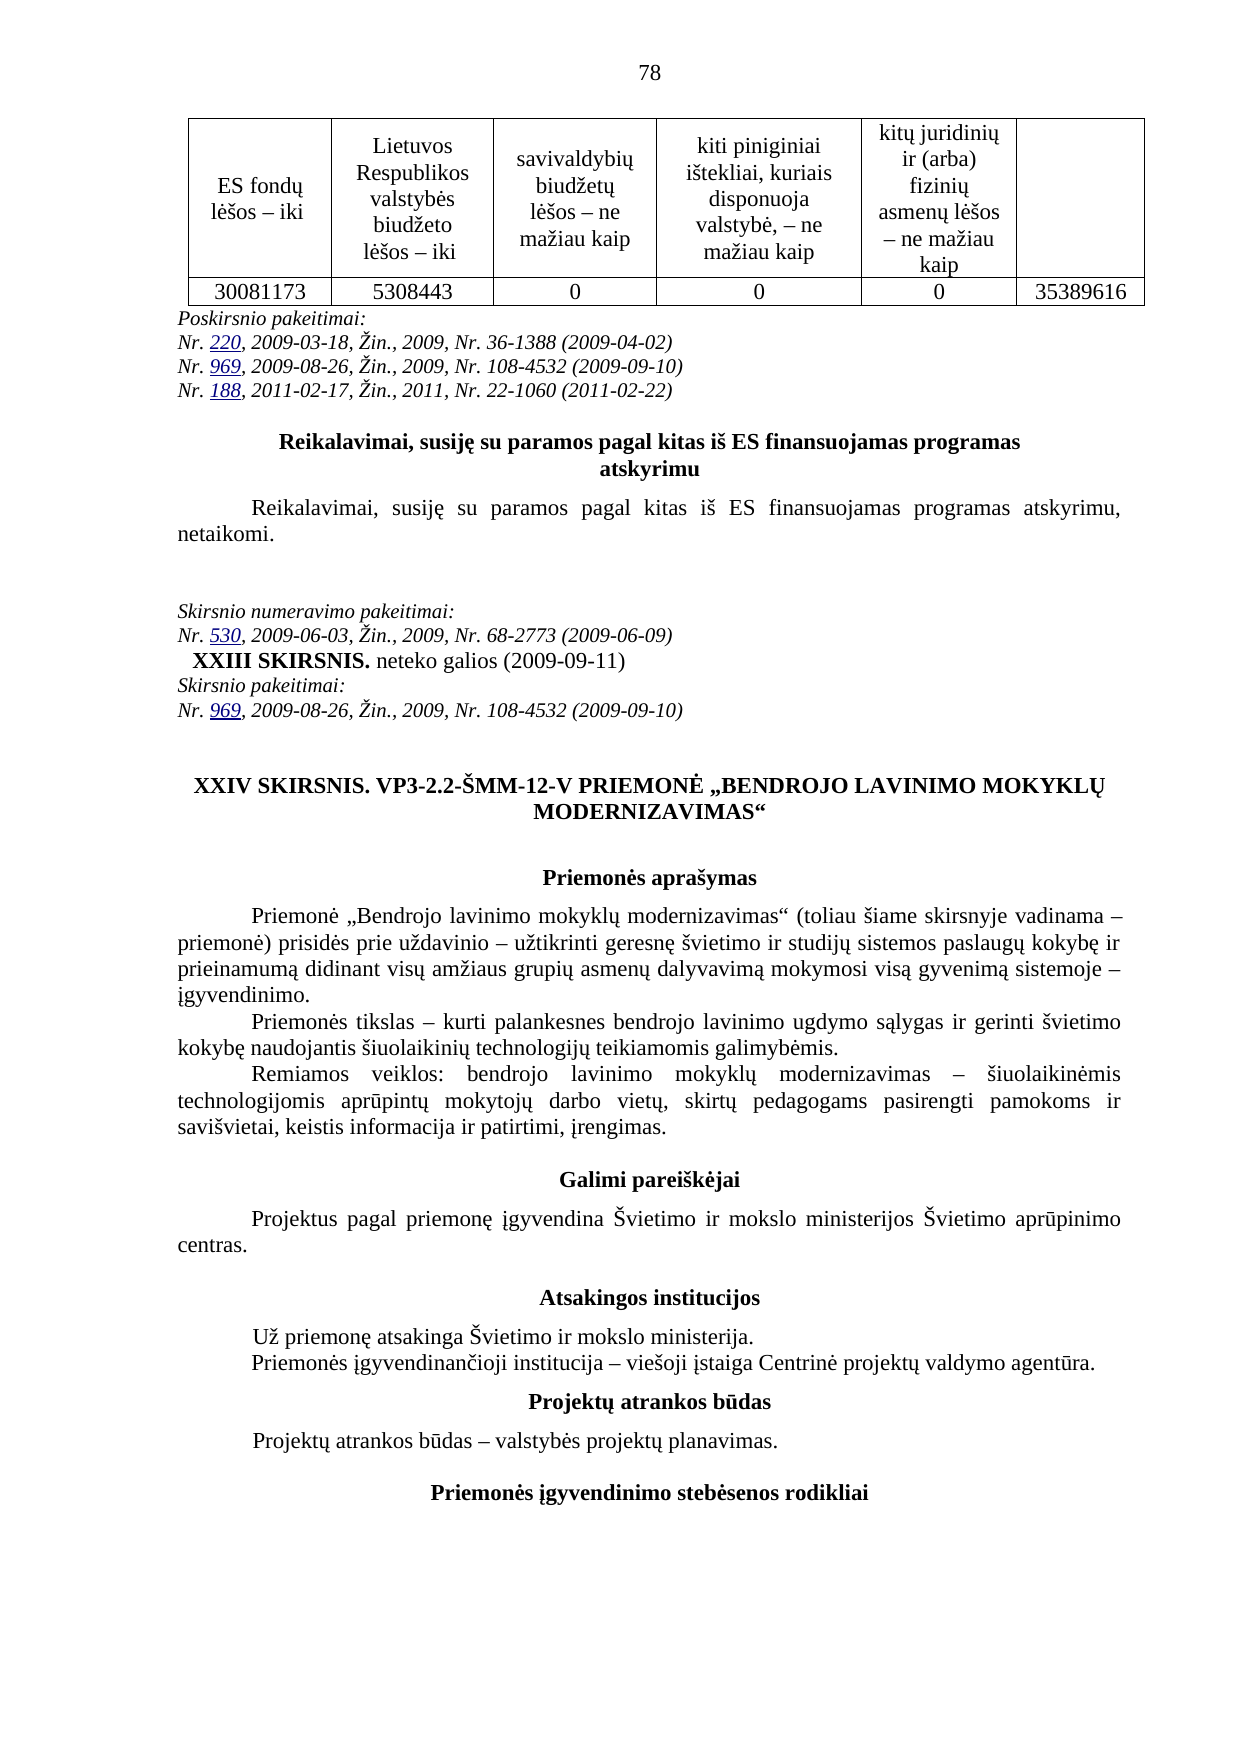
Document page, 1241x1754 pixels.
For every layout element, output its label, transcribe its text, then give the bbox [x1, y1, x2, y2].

table_cell kiti piniginiai ištekliai, kuriais disponuoja valstybė, – ne mažiau kaip [657, 119, 861, 277]
text Nr. 969, 2009-08-26, Žin., 2009, Nr. 108-4532 (2009-09-10) [177, 354, 1122, 378]
table_cell kitų juridinių ir (arba) fizinių asmenų lėšos – ne mažiau kaip [862, 119, 1016, 277]
text Projektų atrankos būdas [177, 1388, 1122, 1414]
table_cell Lietuvos Respublikos valstybės biudžeto lėšos – iki [332, 119, 493, 277]
text Projektų atrankos būdas – valstybės projektų planavimas. [215, 1427, 1122, 1453]
text XXIV SKirsnis. VP3-2.2-ŠMM-12-V PRIEMONĖ „BENDROJO LAVINIMO MOKYKLŲ MODERNIZAVIMAS“ [177, 772, 1122, 825]
text Už priemonę atsakinga Švietimo ir mokslo ministerija. [177, 1323, 1122, 1349]
text Skirsnio numeravimo pakeitimai: [177, 599, 1122, 623]
text Projektus pagal priemonę įgyvendina Švietimo ir mokslo ministerijos Švietimo aprūpinimo centras. [177, 1205, 1122, 1257]
table_cell 0 [494, 278, 656, 305]
text Poskirsnio pakeitimai: [177, 306, 1122, 330]
table_cell 35389616 [1017, 278, 1144, 305]
text Atsakingos institucijos [177, 1284, 1122, 1310]
text Nr. 188, 2011-02-17, Žin., 2011, Nr. 22-1060 (2011-02-22) [177, 378, 1122, 402]
text Nr. 530, 2009-06-03, Žin., 2009, Nr. 68-2773 (2009-06-09) [177, 623, 1122, 647]
text Reikalavimai, susiję su paramos pagal kitas iš ES finansuojamas programas atskyrimu, netaikomi. [177, 493, 1122, 546]
table_cell 5308443 [332, 278, 493, 305]
text Priemonės aprašymas [177, 863, 1122, 890]
text Nr. 220, 2009-03-18, Žin., 2009, Nr. 36-1388 (2009-04-02) [177, 330, 1122, 354]
table_cell ES fondų lėšos – iki [189, 119, 331, 277]
table_cell savivaldybių biudžetų lėšos – ne mažiau kaip [494, 119, 656, 277]
text Nr. 969, 2009-08-26, Žin., 2009, Nr. 108-4532 (2009-09-10) [177, 697, 1122, 722]
table_cell 30081173 [189, 278, 331, 305]
text Galimi pareiškėjai [177, 1166, 1122, 1192]
table_header [1017, 119, 1144, 277]
text Reikalavimai, susiję su paramos pagal kitas iš ES finansuojamas programas atskyrimu [177, 428, 1122, 481]
text Priemonė „Bendrojo lavinimo mokyklų modernizavimas“ (toliau šiame skirsnyje vadinama – priemonė) prisidės prie uždavinio – užtikrinti geresnę švietimo ir studijų sistemos paslaugų kokybę ir prieinamumą didinant visų amžiaus grupių asmenų dalyvavimą mokymosi visą gyvenimą sistemoje – įgyvendinimo. [177, 902, 1122, 1008]
text XXIII SKIRSNIS. neteko galios (2009-09-11) [177, 647, 1122, 673]
text Priemonės įgyvendinančioji institucija – viešoji įstaiga Centrinė projektų valdymo agentūra. [177, 1349, 1122, 1375]
text Priemonės įgyvendinimo stebėsenos rodikliai [177, 1479, 1122, 1506]
table_cell 0 [862, 278, 1016, 305]
text Remiamos veiklos: bendrojo lavinimo mokyklų modernizavimas – šiuolaikinėmis technologijomis aprūpintų mokytojų darbo vietų, skirtų pedagogams pasirengti pamokoms ir savišvietai, keistis informacija ir patirtimi, įrengimas. [177, 1061, 1122, 1139]
text Priemonės tikslas – kurti palankesnes bendrojo lavinimo ugdymo sąlygas ir gerinti švietimo kokybę naudojantis šiuolaikinių technologijų teikiamomis galimybėmis. [177, 1008, 1122, 1061]
text Skirsnio pakeitimai: [177, 673, 1122, 697]
table_cell 0 [657, 278, 861, 305]
